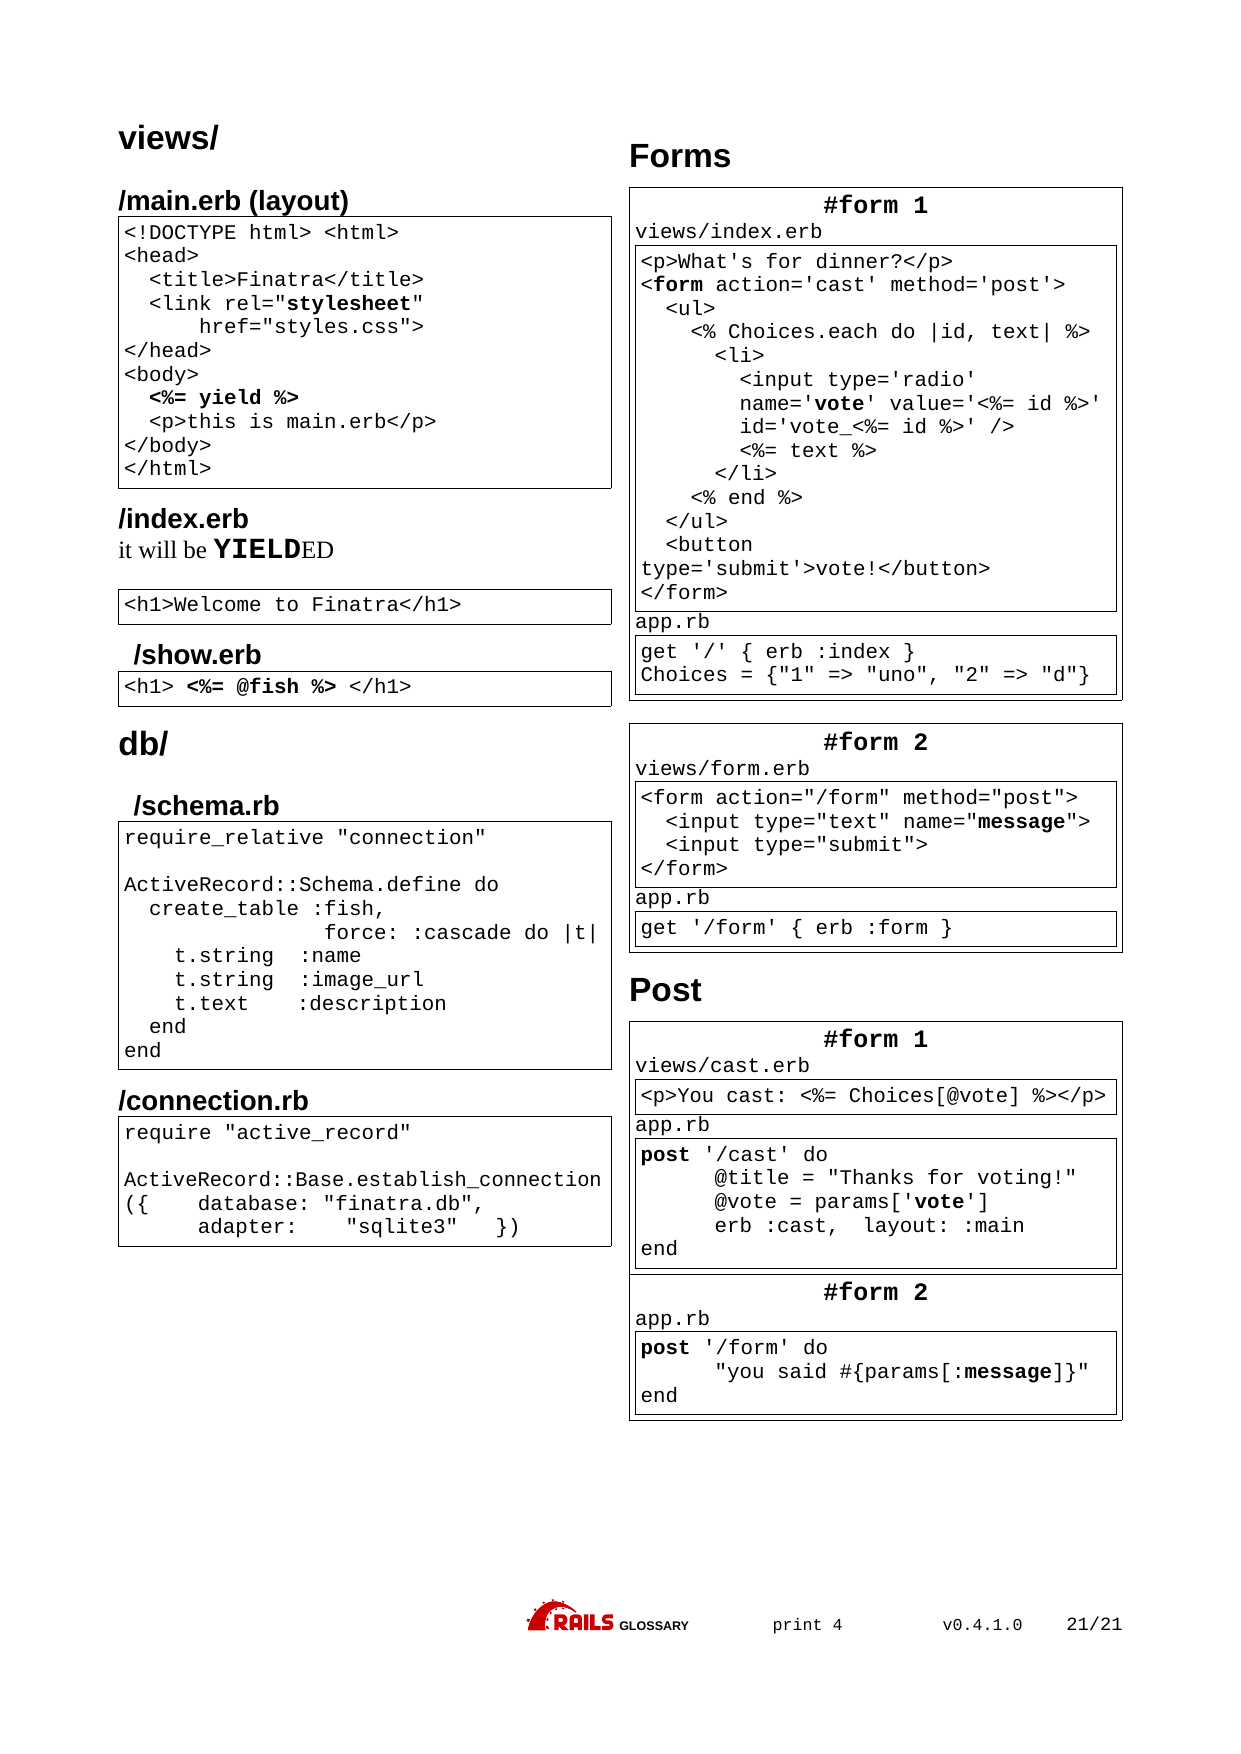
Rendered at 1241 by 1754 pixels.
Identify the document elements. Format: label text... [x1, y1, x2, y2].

subtitle db/ [118, 723, 611, 762]
subtitle /connection.rb [118, 1084, 611, 1116]
table_header get '/' { erb :index } Choices = {"1" => "uno", "2" => "d"} [636, 636, 1116, 694]
table_header require "active_record" ActiveRecord::Base.establish_connection({ database: "finatra.db", adapter: "sqlite3" }) [119, 1117, 611, 1246]
table_cell #form 2 app.rb [630, 1275, 1122, 1420]
subtitle Post [629, 970, 1122, 1009]
table_header <!DOCTYPE html> <html> <head> <title>Finatra</title> <link rel="stylesheet" href="styles.css"> </head> <body> <%= yield %> <p>this is main.erb</p> </body> </html> [119, 217, 611, 488]
subtitle /show.erb [118, 639, 611, 671]
table_header get '/form' { erb :form } [636, 912, 1116, 946]
subtitle Forms [629, 136, 1122, 174]
table_header <p>You cast: <%= Choices[@vote] %></p> [636, 1080, 1116, 1114]
subtitle /main.erb (layout) [118, 184, 611, 216]
subtitle /index.erb [118, 502, 611, 534]
table_header #form 1 views/index.erb app.rb [630, 188, 1122, 699]
table_header <h1> <%= @fish %> </h1> [119, 672, 611, 706]
subtitle views/ [118, 118, 611, 157]
text it will be YIELDED [118, 534, 611, 567]
table_header #form 2 views/form.erb app.rb [630, 724, 1122, 952]
table_header <form action="/form" method="post"> <input type="text" name="message"> <input type="submit"> </form> [636, 782, 1116, 887]
table_header require_relative "connection" ActiveRecord::Schema.define do create_table :fish, force: :cascade do |t| t.string :name t.string :image_url t.text :description end end [119, 822, 611, 1069]
table_header post '/cast' do @title = "Thanks for voting!" @vote = params['vote'] erb :cast, layout: :main end [636, 1139, 1116, 1268]
table_header post '/form' do "you said #{params[:message]}" end [636, 1332, 1116, 1414]
table_header <p>What's for dinner?</p> <form action='cast' method='post'> <ul> <% Choices.each do |id, text| %> <li> <input type='radio' name='vote' value='<%= id %>' id='vote_<%= id %>' /> <%= text %> </li> <% end %> </ul> <button type='submit'>vote!</button> </form> [636, 246, 1116, 611]
table_header #form 1 views/cast.erb app.rb [630, 1022, 1122, 1274]
subtitle /schema.rb [118, 789, 611, 821]
table_header <h1>Welcome to Finatra</h1> [119, 590, 611, 624]
